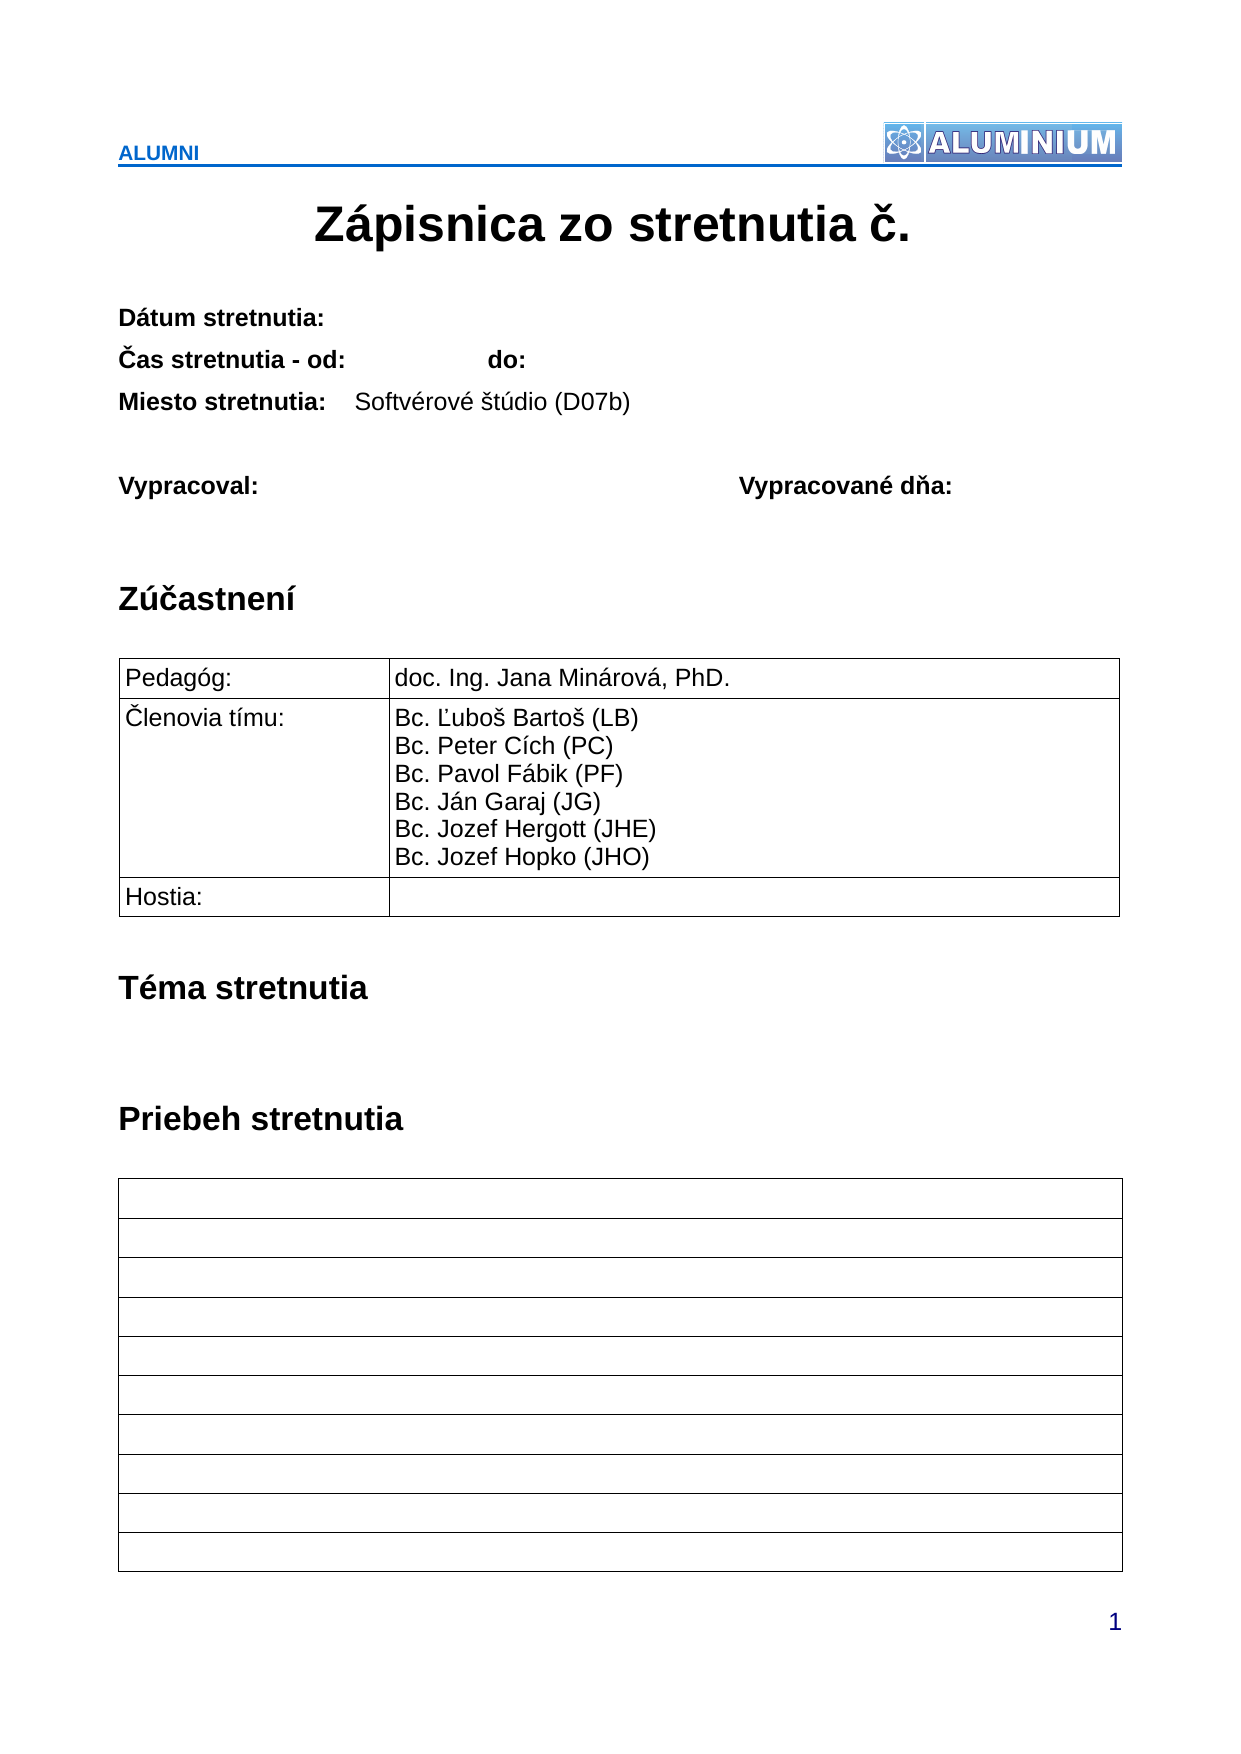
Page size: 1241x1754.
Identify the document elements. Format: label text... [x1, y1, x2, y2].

table_cell [119, 1455, 1122, 1493]
table_cell [119, 1533, 1122, 1571]
table_cell [119, 1219, 1122, 1257]
text Zápisnica zo stretnutia č. [118, 196, 1122, 252]
table_cell [119, 1298, 1122, 1336]
subtitle Téma stretnutia [118, 969, 1122, 1007]
table_cell [119, 1376, 1122, 1414]
text Vypracoval: Vypracované dňa: [118, 472, 1122, 499]
table_header Pedagóg: [120, 659, 389, 698]
table_header [119, 1179, 1122, 1218]
table_cell [119, 1337, 1122, 1375]
text Dátum stretnutia: [118, 304, 1122, 332]
subtitle Zúčastnení [118, 580, 1122, 618]
table_cell Členovia tímu: [120, 699, 389, 877]
table_cell [119, 1494, 1122, 1532]
table_header doc. Ing. Jana Minárová, PhD. [390, 659, 1119, 698]
text Miesto stretnutia: Softvérové štúdio (D07b) [118, 388, 1122, 416]
text Čas stretnutia - od: do: [118, 346, 1122, 374]
table_cell Bc. Ľuboš Bartoš (LB) Bc. Peter Cích (PC) Bc. Pavol Fábik (PF) Bc. Ján Garaj (JG) Bc. Jozef Hergott (JHE) Bc. Jozef Hopko (JHO) [390, 699, 1119, 877]
table_cell Hostia: [120, 878, 389, 916]
subtitle Priebeh stretnutia [118, 1100, 1122, 1138]
table_cell [390, 878, 1119, 916]
table_cell [119, 1415, 1122, 1454]
table_cell [119, 1258, 1122, 1297]
